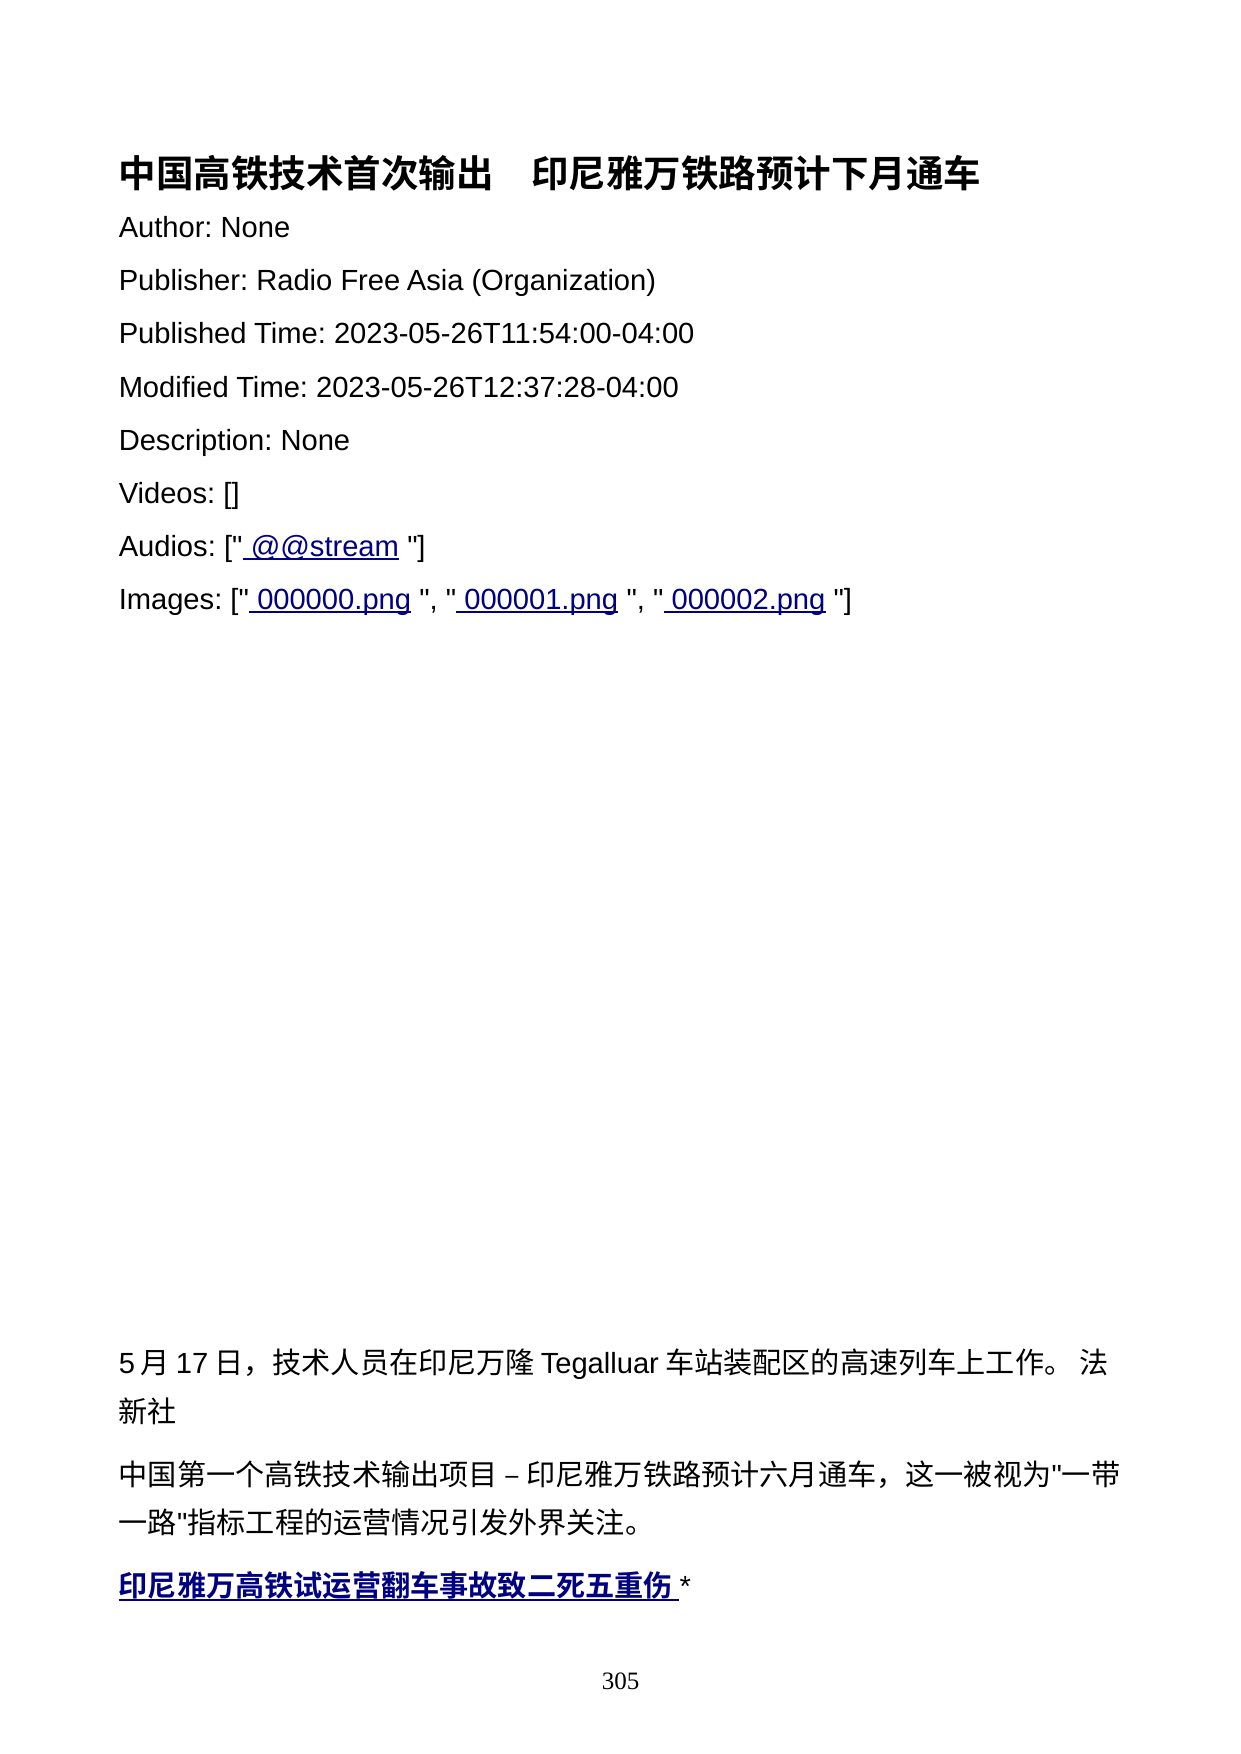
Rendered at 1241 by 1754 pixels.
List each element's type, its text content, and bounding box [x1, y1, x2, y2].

text Audios: [" @@stream "] [118, 529, 1122, 563]
subtitle 中国高铁技术首次输出 印尼雅万铁路预计下月通车 [118, 143, 1122, 198]
text Description: None [118, 423, 1122, 456]
text Publisher: Radio Free Asia (Organization) [118, 263, 1122, 297]
text Published Time: 2023-05-26T11:54:00-04:00 [118, 317, 1122, 350]
text 中国第一个高铁技术输出项目 – 印尼雅万铁路预计六月通车，这一被视为"一带一路"指标工程的运营情况引发外界关注。 [118, 1451, 1122, 1542]
text Author: None [118, 210, 1122, 244]
text 印尼雅万高铁试运营翻车事故致二死五重伤 * [118, 1563, 1122, 1605]
text 5月17日，技术人员在印尼万隆Tegalluar车站装配区的高速列车上工作。 法新社 [118, 635, 1122, 1430]
text Videos: [] [118, 476, 1122, 509]
text Images: [" 000000.png ", " 000001.png ", " 000002.png "] [118, 582, 1122, 616]
text Modified Time: 2023-05-26T12:37:28-04:00 [118, 370, 1122, 403]
